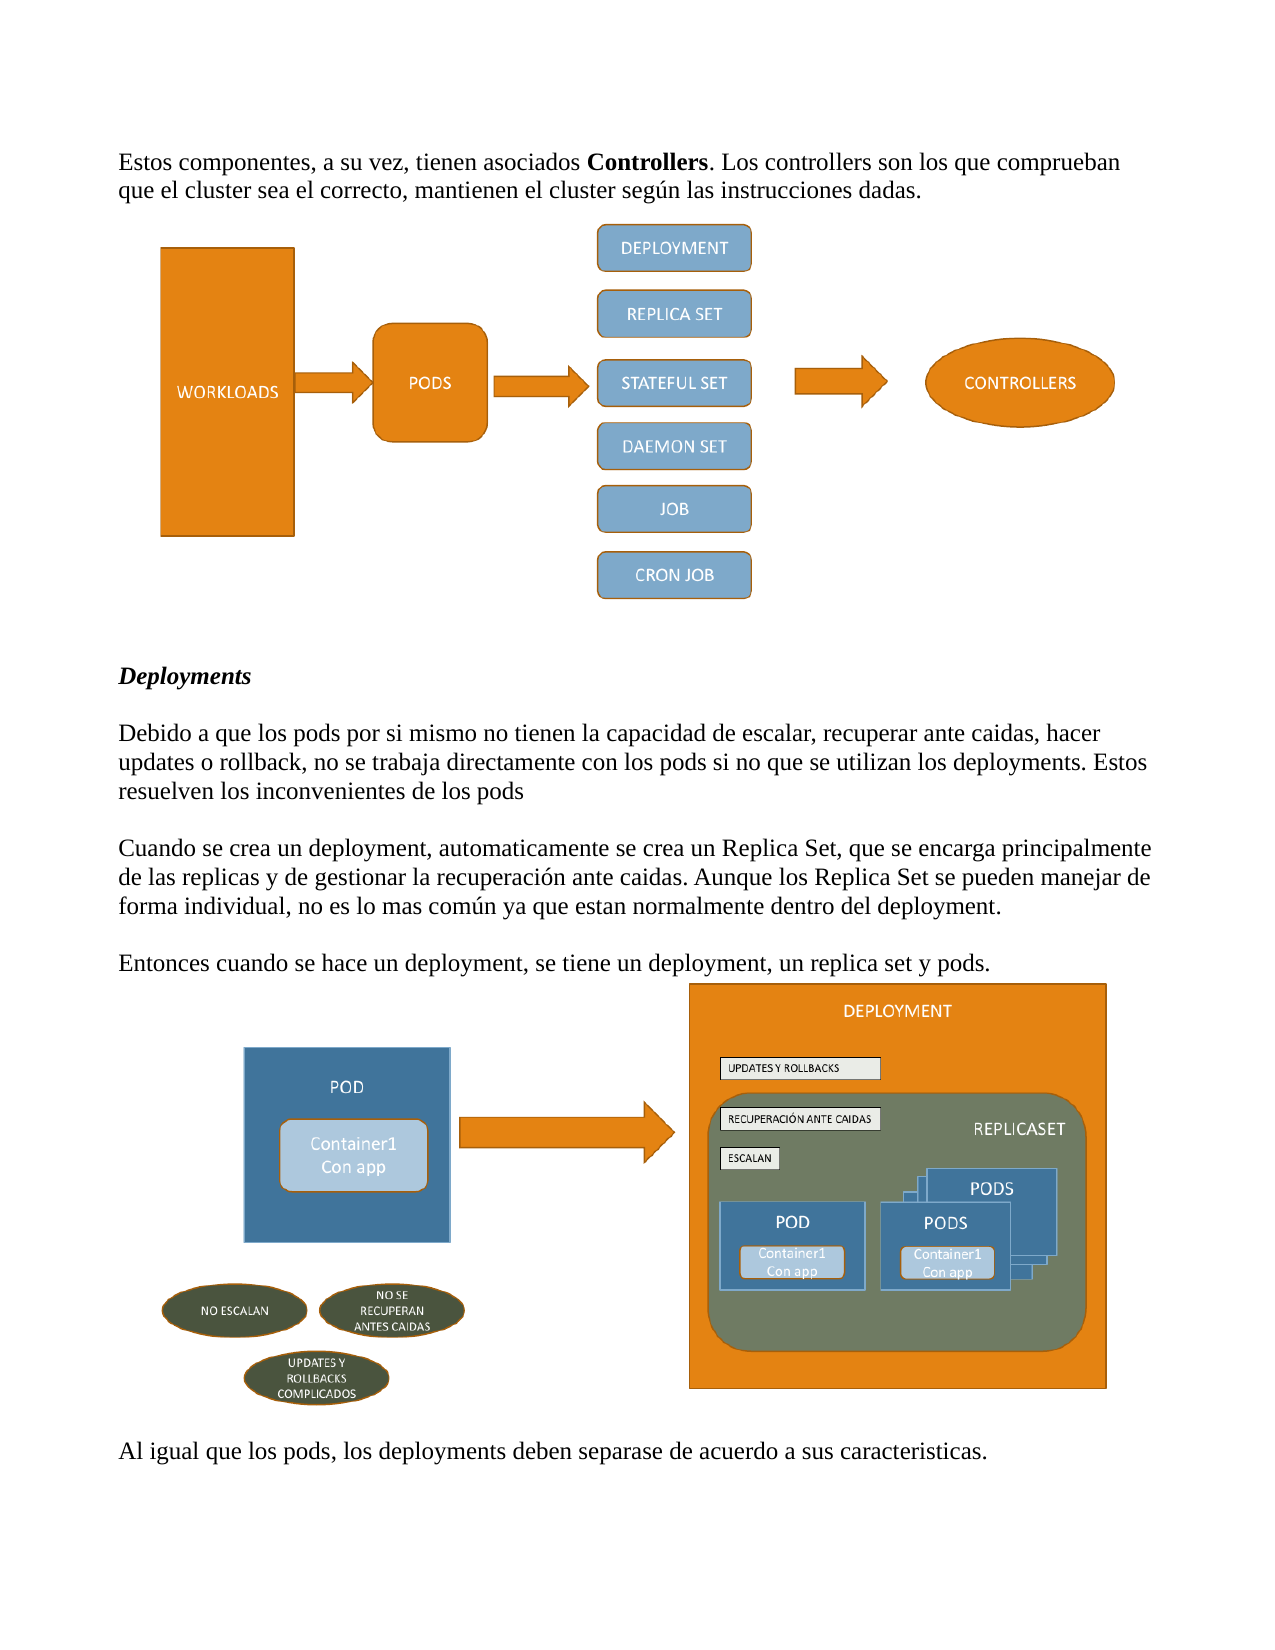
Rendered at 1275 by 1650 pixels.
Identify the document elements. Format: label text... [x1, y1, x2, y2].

text Debido a que los pods por si mismo no tienen la capacidad de escalar, recuperar ante caidas, hacer updates o rollback, no se trabaja directamente con los pods si no que se utilizan los deployments. Estos resuelven los inconvenientes de los pods [118, 718, 1157, 804]
text Cuando se crea un deployment, automaticamente se crea un Replica Set, que se encarga principalmente de las replicas y de gestionar la recuperación ante caidas. Aunque los Replica Set se pueden manejar de forma individual, no es lo mas común ya que estan normalmente dentro del deployment. [118, 833, 1157, 919]
text Entonces cuando se hace un deployment, se tiene un deployment, un replica set y pods. [118, 948, 1157, 977]
text Estos componentes, a su vez, tienen asociados Controllers. Los controllers son los que comprueban que el cluster sea el correcto, mantienen el cluster según las instrucciones dadas. [118, 147, 1157, 204]
picture [155, 204, 1120, 604]
text Al igual que los pods, los deployments deben separase de acuerdo a sus caracteristicas. [118, 1436, 1157, 1465]
picture [161, 977, 1114, 1408]
text Deployments [118, 661, 1157, 689]
